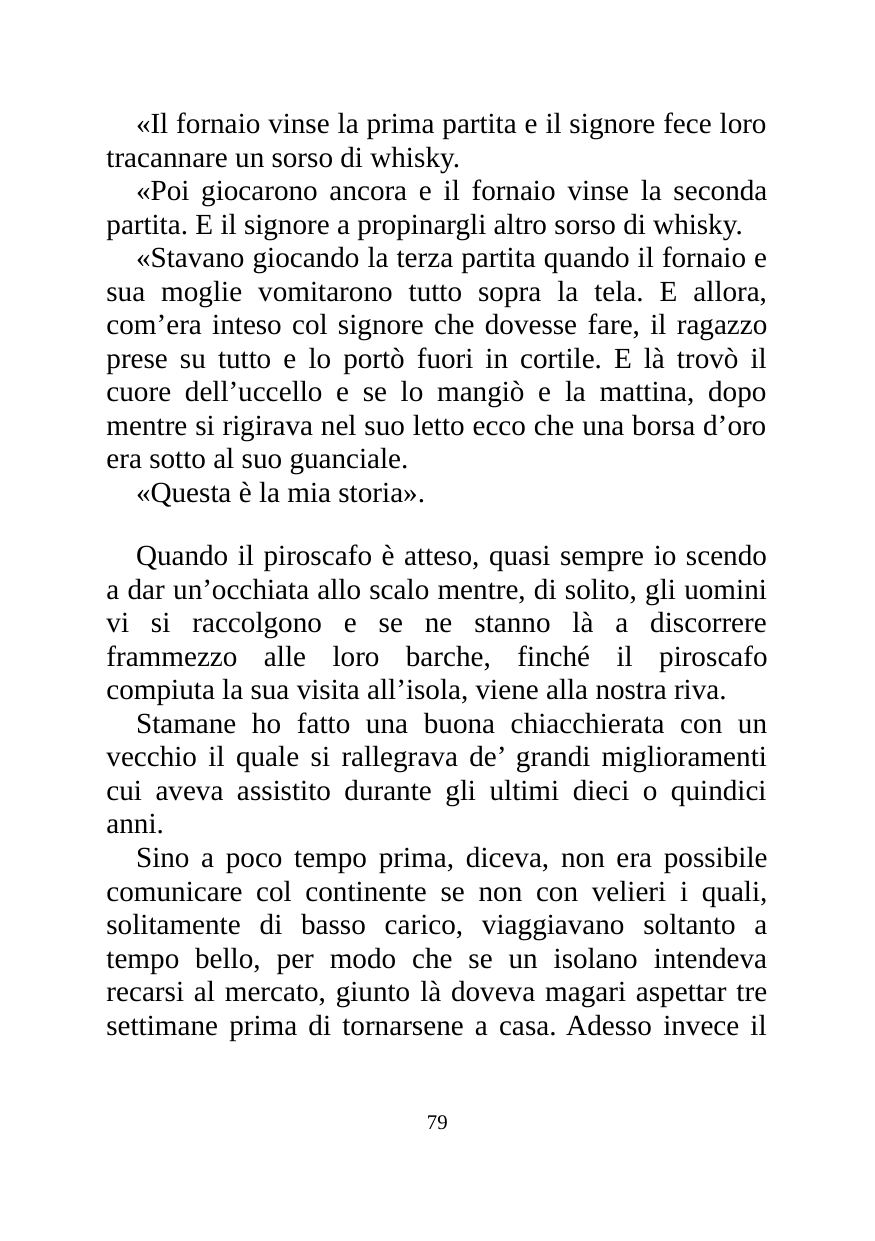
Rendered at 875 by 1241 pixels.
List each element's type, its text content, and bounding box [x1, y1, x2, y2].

text «Il fornaio vinse la prima partita e il signore fece loro tracannare un sorso di whisky. [106, 106, 768, 173]
text «Poi giocarono ancora e il fornaio vinse la seconda partita. E il signore a propinargli altro sorso di whisky. [106, 173, 768, 240]
text «Stavano giocando la terza partita quando il fornaio e sua moglie vomitarono tutto sopra la tela. E allora, com’era inteso col signore che dovesse fare, il ragazzo prese su tutto e lo portò fuori in cortile. E là trovò il cuore dell’uccello e se lo mangiò e la mattina, dopo mentre si rigirava nel suo letto ecco che una borsa d’oro era sotto al suo guanciale. [106, 240, 768, 475]
text Stamane ho fatto una buona chiacchierata con un vecchio il quale si rallegrava de’ grandi miglioramenti cui aveva assistito durante gli ultimi dieci o quindici anni. [106, 706, 768, 840]
text Sino a poco tempo prima, diceva, non era possibile comunicare col continente se non con velieri i quali, solitamente di basso carico, viaggiavano soltanto a tempo bello, per modo che se un isolano intendeva recarsi al mercato, giunto là doveva magari aspettar tre settimane prima di tornarsene a casa. Adesso invece il [106, 840, 768, 1041]
text «Questa è la mia storia». [106, 475, 768, 509]
text Quando il piroscafo è atteso, quasi sempre io scendo a dar un’occhiata allo scalo mentre, di solito, gli uomini vi si raccolgono e se ne stanno là a discorrere frammezzo alle loro barche, finché il piroscafo compiuta la sua visita all’isola, viene alla nostra riva. [106, 538, 768, 706]
